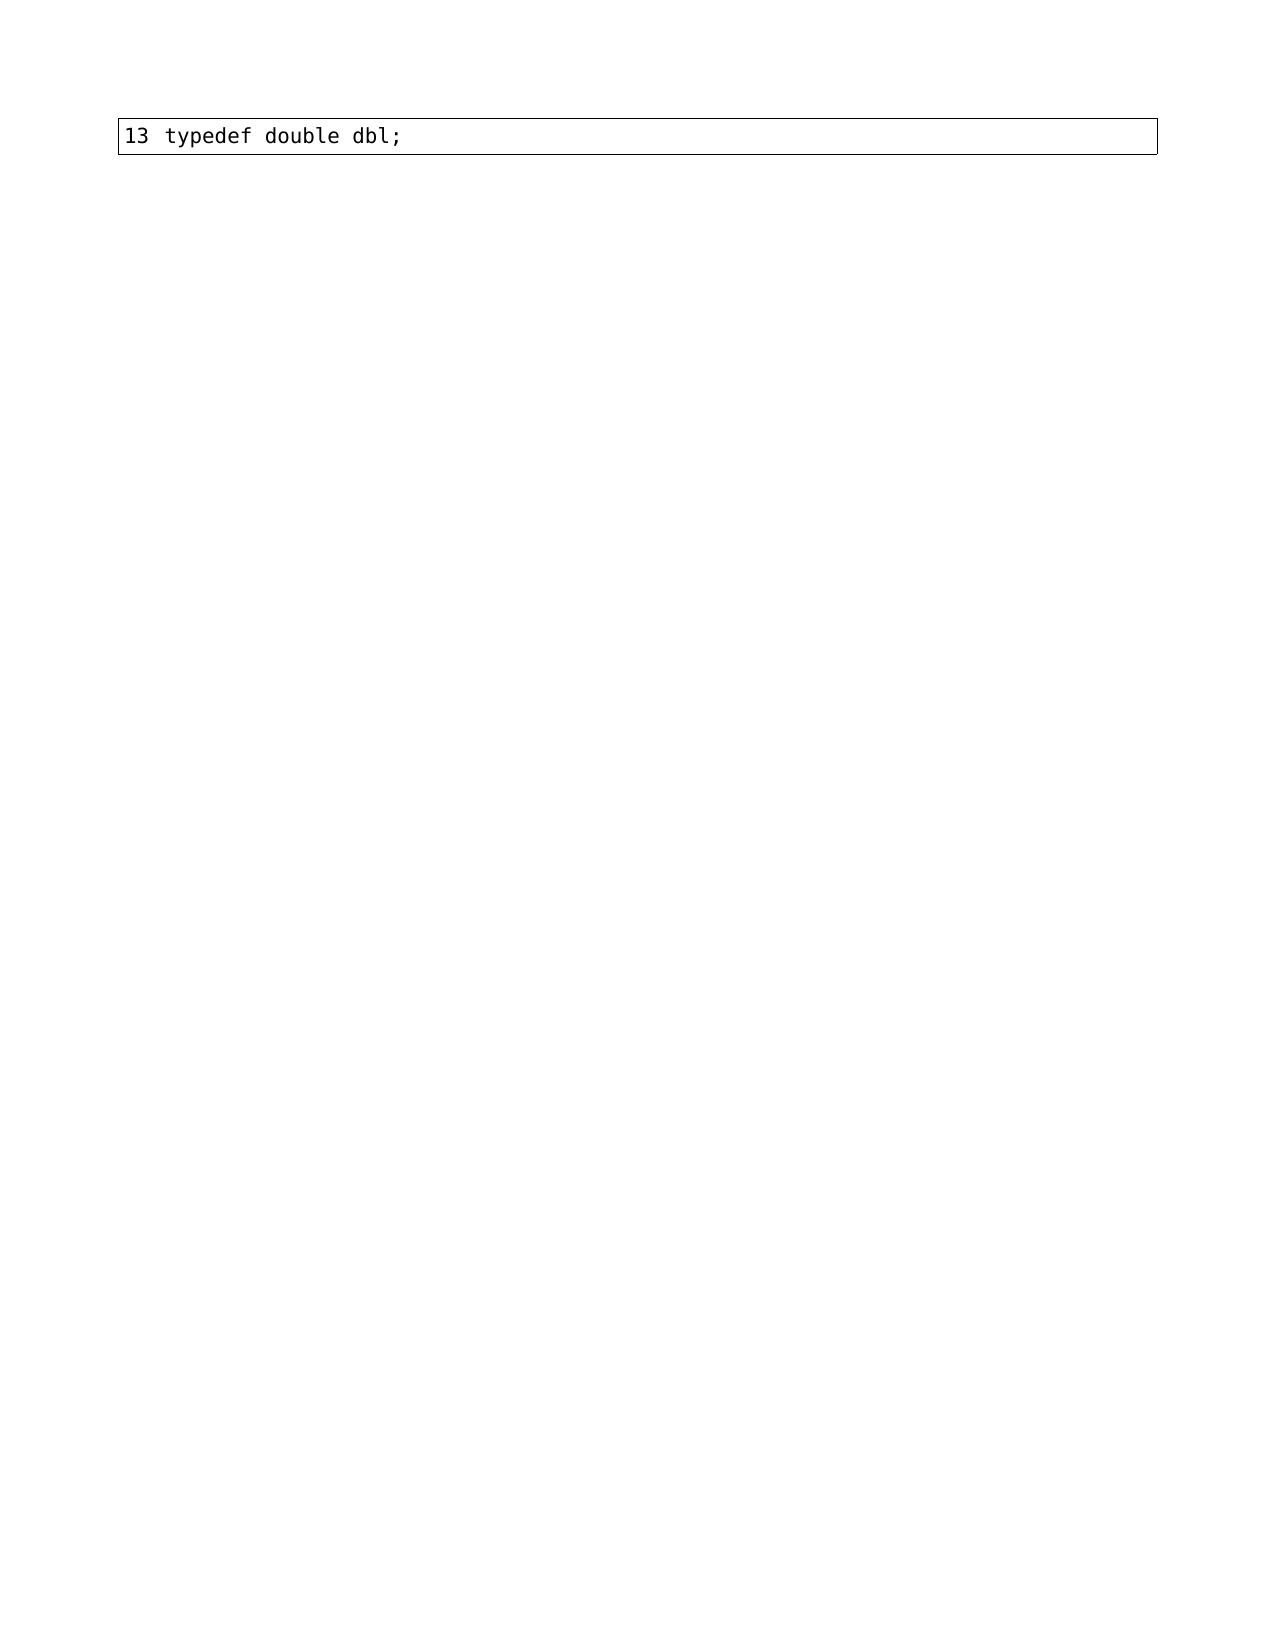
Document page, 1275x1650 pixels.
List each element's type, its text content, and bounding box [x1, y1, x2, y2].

table_header 13 [119, 119, 159, 154]
table_header typedef double dbl; [159, 119, 1157, 154]
